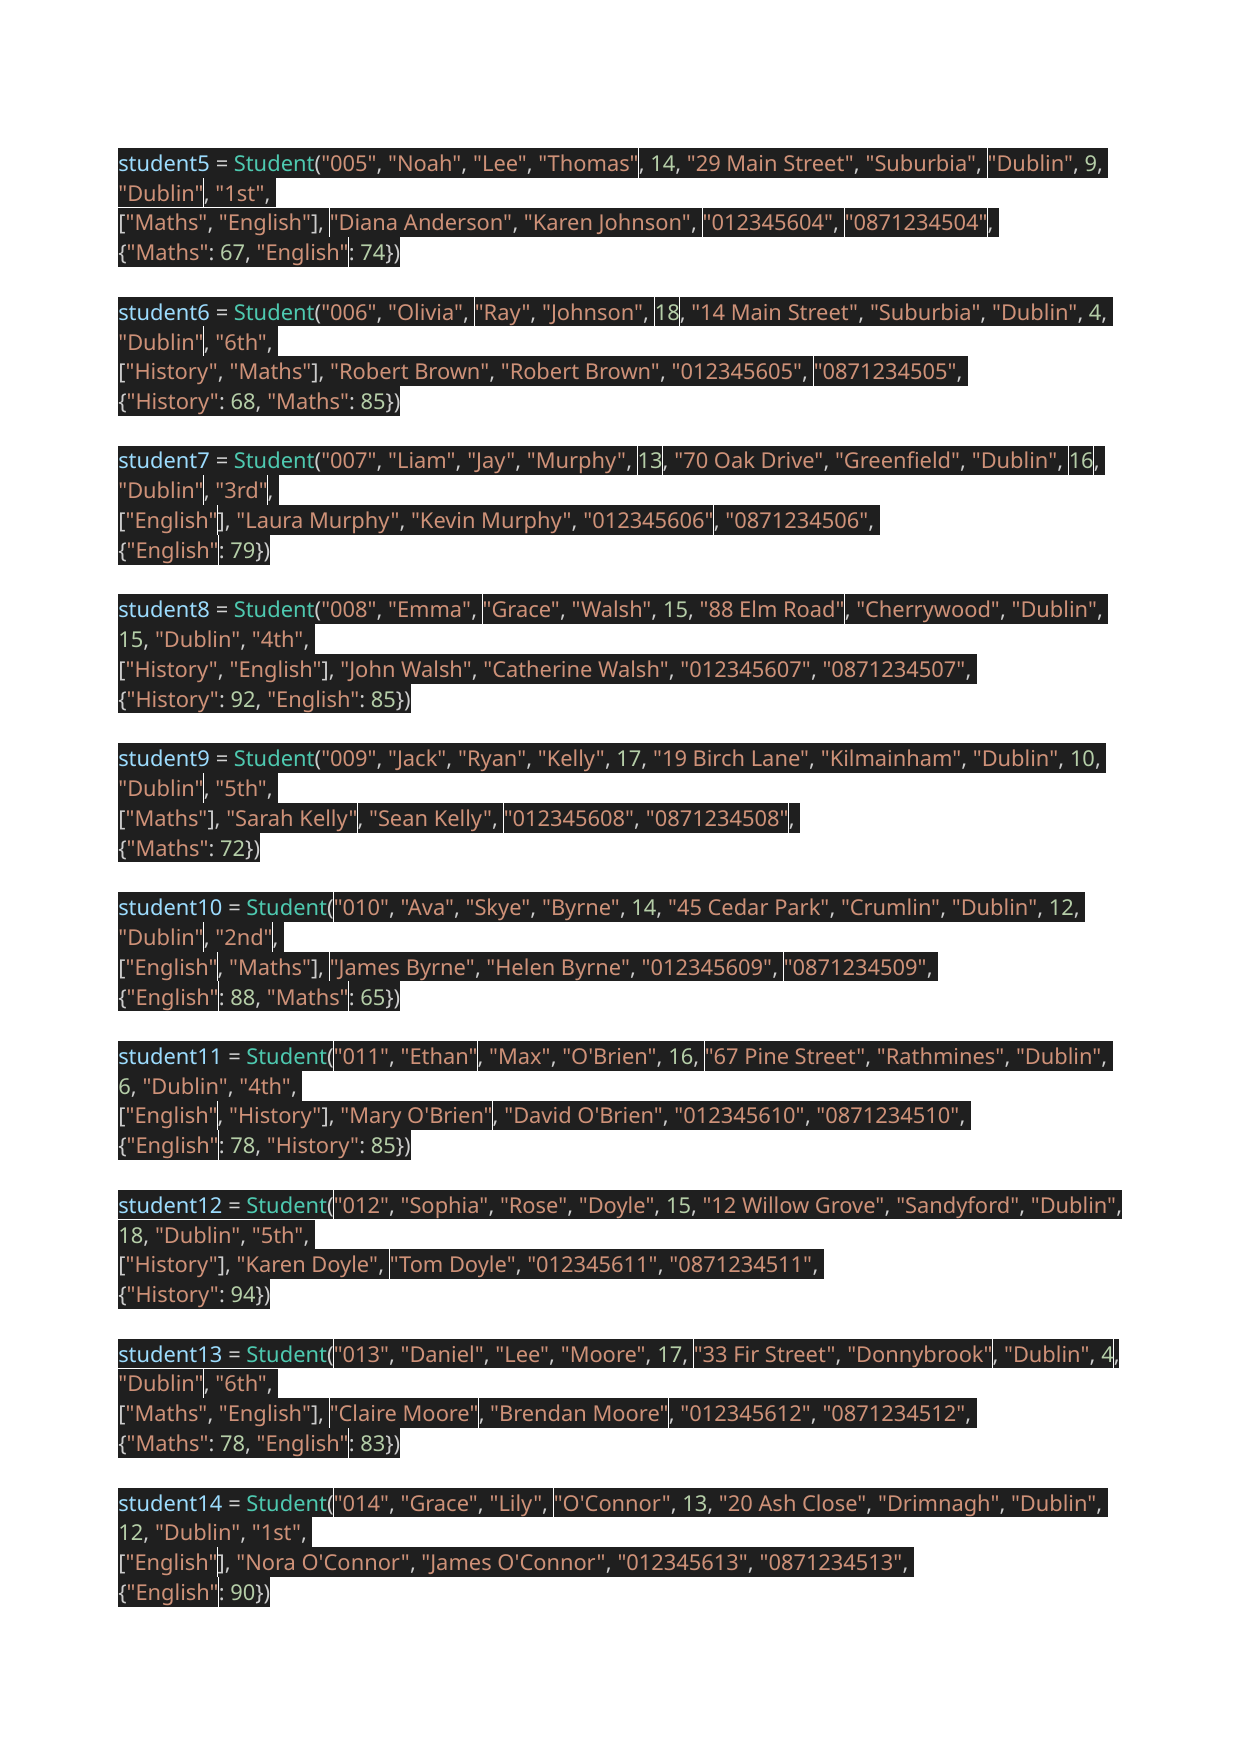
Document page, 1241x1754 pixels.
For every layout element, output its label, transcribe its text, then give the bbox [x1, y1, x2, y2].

text ["English"], "Laura Murphy", "Kevin Murphy", "012345606", "0871234506", [118, 505, 1122, 535]
text student11 = Student("011", "Ethan", "Max", "O'Brien", 16, "67 Pine Street", "Rathmines", "Dublin", 6, "Dublin", "4th", [118, 1041, 1122, 1101]
text student12 = Student("012", "Sophia", "Rose", "Doyle", 15, "12 Willow Grove", "Sandyford", "Dublin", 18, "Dublin", "5th", [118, 1190, 1122, 1249]
text ["English"], "Nora O'Connor", "James O'Connor", "012345613", "0871234513", [118, 1547, 1122, 1577]
text {"English": 79}) [118, 535, 1122, 565]
text ["English", "History"], "Mary O'Brien", "David O'Brien", "012345610", "0871234510", [118, 1101, 1122, 1130]
text ["Maths", "English"], "Claire Moore", "Brendan Moore", "012345612", "0871234512", [118, 1398, 1122, 1428]
text {"History": 94}) [118, 1279, 1122, 1309]
text ["Maths", "English"], "Diana Anderson", "Karen Johnson", "012345604", "0871234504", [118, 207, 1122, 237]
text {"History": 92, "English": 85}) [118, 684, 1122, 713]
text student7 = Student("007", "Liam", "Jay", "Murphy", 13, "70 Oak Drive", "Greenfield", "Dublin", 16, "Dublin", "3rd", [118, 446, 1122, 505]
text student5 = Student("005", "Noah", "Lee", "Thomas", 14, "29 Main Street", "Suburbia", "Dublin", 9, "Dublin", "1st", [118, 148, 1122, 207]
text {"Maths": 78, "English": 83}) [118, 1428, 1122, 1458]
text student13 = Student("013", "Daniel", "Lee", "Moore", 17, "33 Fir Street", "Donnybrook", "Dublin", 4, "Dublin", "6th", [118, 1339, 1122, 1398]
text ["English", "Maths"], "James Byrne", "Helen Byrne", "012345609", "0871234509", [118, 952, 1122, 981]
text student9 = Student("009", "Jack", "Ryan", "Kelly", 17, "19 Birch Lane", "Kilmainham", "Dublin", 10, "Dublin", "5th", [118, 743, 1122, 803]
text ["History", "English"], "John Walsh", "Catherine Walsh", "012345607", "0871234507", [118, 654, 1122, 684]
text ["History", "Maths"], "Robert Brown", "Robert Brown", "012345605", "0871234505", [118, 356, 1122, 386]
text {"Maths": 67, "English": 74}) [118, 237, 1122, 267]
text student6 = Student("006", "Olivia", "Ray", "Johnson", 18, "14 Main Street", "Suburbia", "Dublin", 4, "Dublin", "6th", [118, 297, 1122, 356]
text ["History"], "Karen Doyle", "Tom Doyle", "012345611", "0871234511", [118, 1249, 1122, 1279]
text {"English": 78, "History": 85}) [118, 1130, 1122, 1160]
text ["Maths"], "Sarah Kelly", "Sean Kelly", "012345608", "0871234508", [118, 803, 1122, 833]
text student14 = Student("014", "Grace", "Lily", "O'Connor", 13, "20 Ash Close", "Drimnagh", "Dublin", 12, "Dublin", "1st", [118, 1487, 1122, 1547]
text student8 = Student("008", "Emma", "Grace", "Walsh", 15, "88 Elm Road", "Cherrywood", "Dublin", 15, "Dublin", "4th", [118, 594, 1122, 654]
text {"English": 88, "Maths": 65}) [118, 981, 1122, 1011]
text student10 = Student("010", "Ava", "Skye", "Byrne", 14, "45 Cedar Park", "Crumlin", "Dublin", 12, "Dublin", "2nd", [118, 892, 1122, 952]
text {"History": 68, "Maths": 85}) [118, 386, 1122, 416]
text {"Maths": 72}) [118, 833, 1122, 862]
text {"English": 90}) [118, 1577, 1122, 1607]
